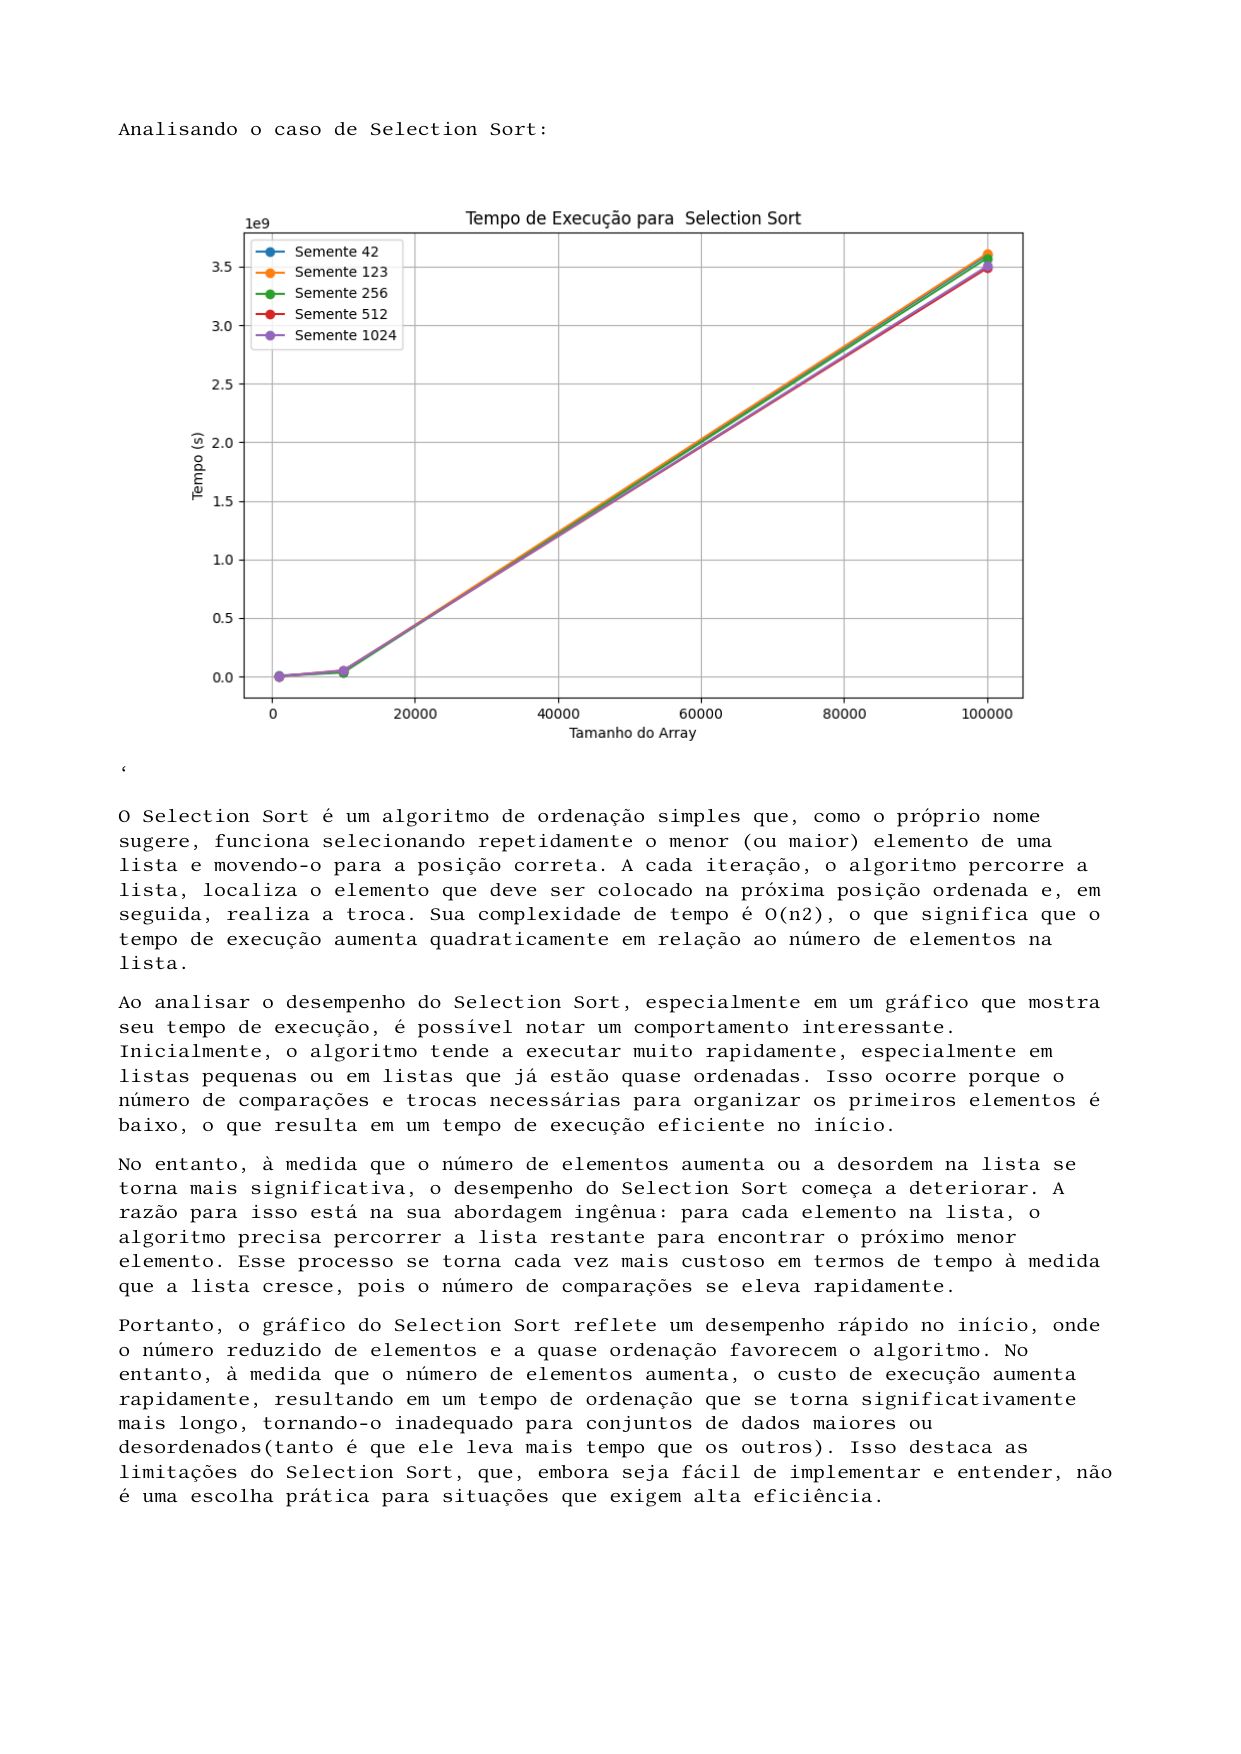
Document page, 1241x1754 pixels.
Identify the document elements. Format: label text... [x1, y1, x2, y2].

text No entanto, à medida que o número de elementos aumenta ou a desordem na lista se torna mais significativa, o desempenho do Selection Sort começa a deteriorar. A razão para isso está na sua abordagem ingênua: para cada elemento na lista, o algoritmo precisa percorrer a lista restante para encontrar o próximo menor elemento. Esse processo se torna cada vez mais custoso em termos de tempo à medida que a lista cresce, pois o número de comparações se eleva rapidamente. [118, 1153, 1122, 1297]
text Analisando o caso de Selection Sort: [118, 118, 1122, 139]
picture [118, 160, 1123, 764]
text O Selection Sort é um algoritmo de ordenação simples que, como o próprio nome sugere, funciona selecionando repetidamente o menor (ou maior) elemento de uma lista e movendo-o para a posição correta. A cada iteração, o algoritmo percorre a lista, localiza o elemento que deve ser colocado na próxima posição ordenada e, em seguida, realiza a troca. Sua complexidade de tempo é O(n2), o que significa que o tempo de execução aumenta quadraticamente em relação ao número de elementos na lista. [118, 806, 1122, 974]
text Portanto, o gráfico do Selection Sort reflete um desempenho rápido no início, onde o número reduzido de elementos e a quase ordenação favorecem o algoritmo. No entanto, à medida que o número de elementos aumenta, o custo de execução aumenta rapidamente, resultando em um tempo de ordenação que se torna significativamente mais longo, tornando-o inadequado para conjuntos de dados maiores ou desordenados(tanto é que ele leva mais tempo que os outros). Isso destaca as limitações do Selection Sort, que, embora seja fácil de implementar e entender, não é uma escolha prática para situações que exigem alta eficiência. [118, 1315, 1122, 1507]
text Ao analisar o desempenho do Selection Sort, especialmente em um gráfico que mostra seu tempo de execução, é possível notar um comportamento interessante. Inicialmente, o algoritmo tende a executar muito rapidamente, especialmente em listas pequenas ou em listas que já estão quase ordenadas. Isso ocorre porque o número de comparações e trocas necessárias para organizar os primeiros elementos é baixo, o que resulta em um tempo de execução eficiente no início. [118, 992, 1122, 1136]
text ‘ [118, 764, 1122, 784]
